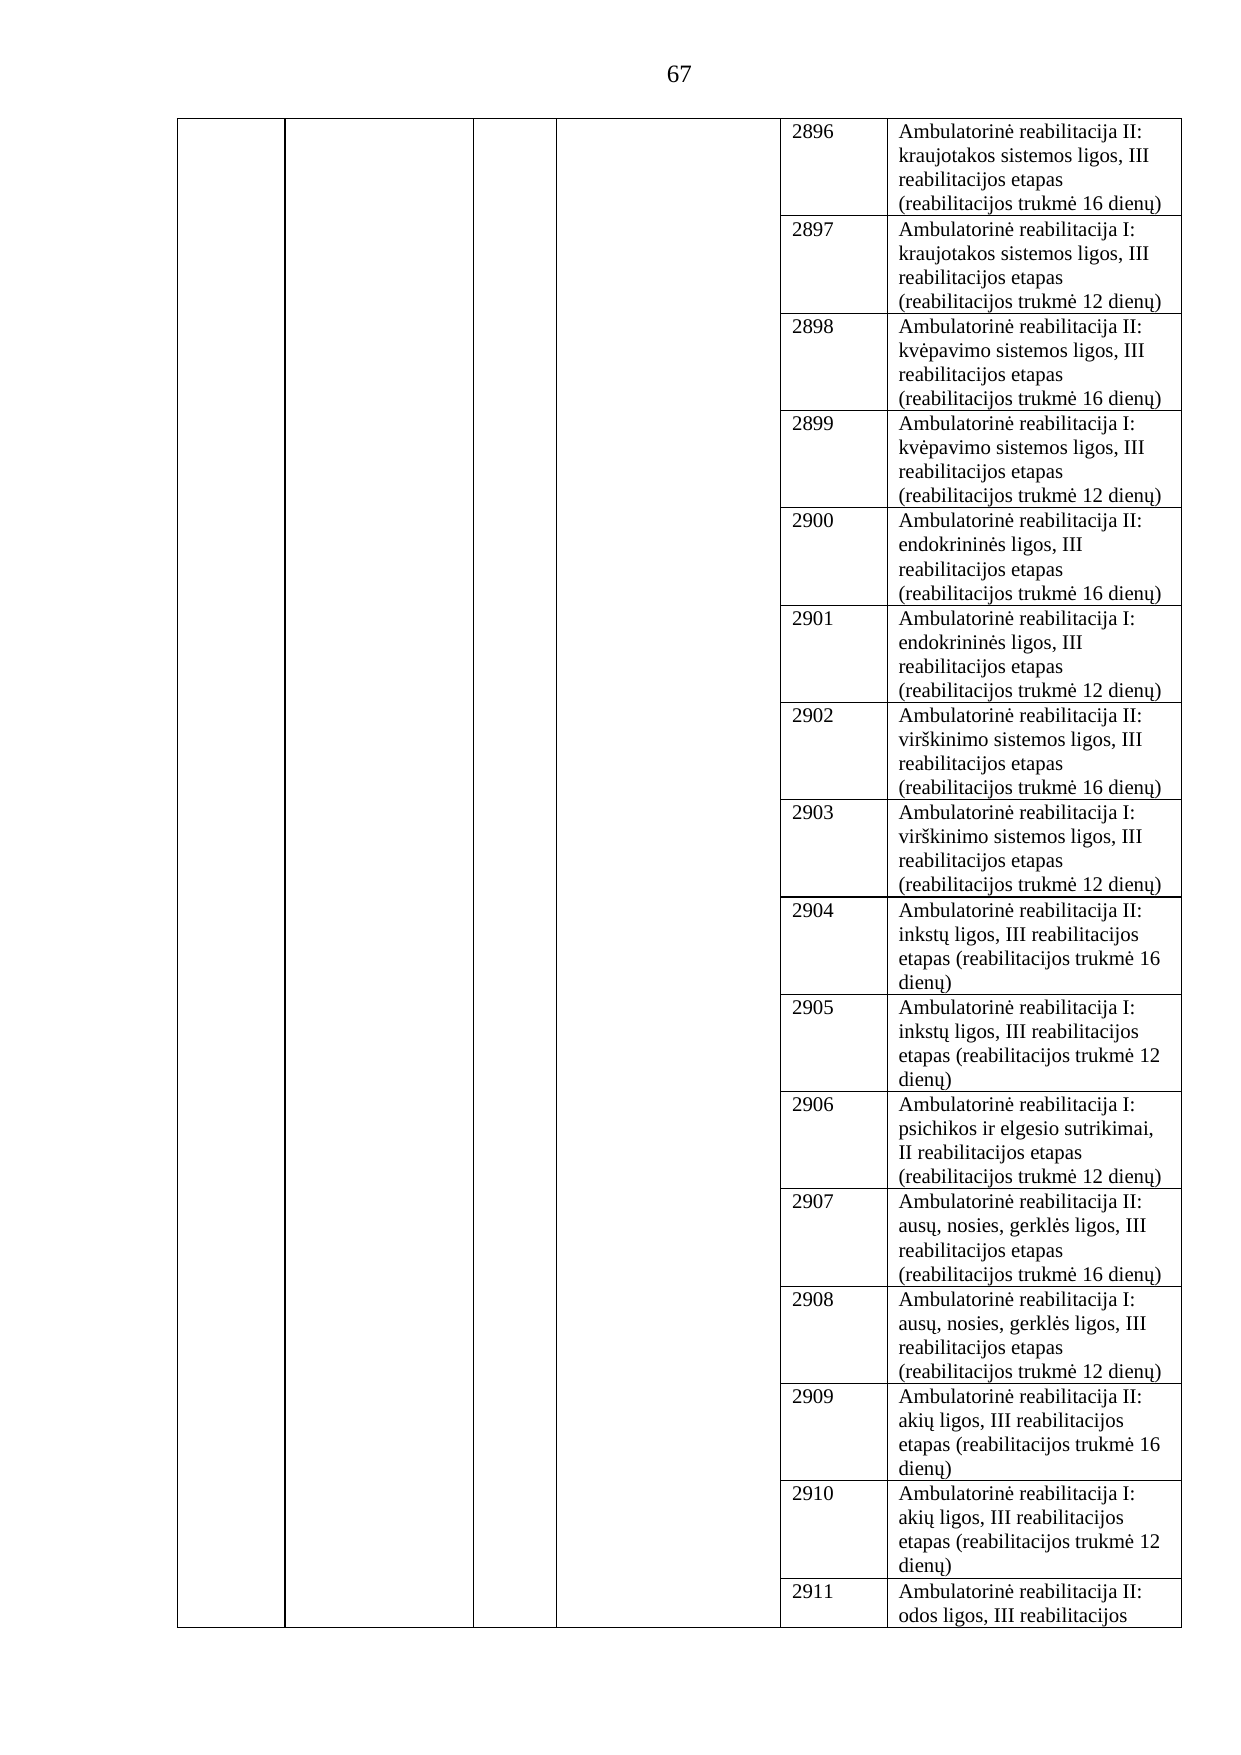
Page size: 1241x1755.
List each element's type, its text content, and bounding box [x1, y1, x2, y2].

table_cell [178, 119, 284, 1627]
table_cell Ambulatorinė reabilitacija II: akių ligos, III reabilitacijos etapas (reabilitacijos trukmė 16 dienų) [888, 1384, 1181, 1480]
table_cell Ambulatorinė reabilitacija I: kvėpavimo sistemos ligos, III reabilitacijos etapas (reabilitacijos trukmė 12 dienų) [888, 411, 1181, 507]
table_cell Ambulatorinė reabilitacija II: kraujotakos sistemos ligos, III reabilitacijos etapas (reabilitacijos trukmė 16 dienų) [888, 119, 1181, 215]
table_cell 2903 [781, 800, 887, 896]
table_cell 2901 [781, 606, 887, 702]
table_cell 2905 [781, 995, 887, 1091]
table_cell Ambulatorinė reabilitacija II: ausų, nosies, gerklės ligos, III reabilitacijos etapas (reabilitacijos trukmė 16 dienų) [888, 1189, 1181, 1286]
table_cell 2910 [781, 1481, 887, 1577]
table_cell 2899 [781, 411, 887, 507]
table_cell 2904 [781, 898, 887, 994]
table_cell 2898 [781, 314, 887, 410]
table_cell 2909 [781, 1384, 887, 1480]
table_cell [474, 119, 556, 1627]
table_cell Ambulatorinė reabilitacija II: virškinimo sistemos ligos, III reabilitacijos etapas (reabilitacijos trukmė 16 dienų) [888, 703, 1181, 799]
table_cell Ambulatorinė reabilitacija I: psichikos ir elgesio sutrikimai, II reabilitacijos etapas (reabilitacijos trukmė 12 dienų) [888, 1092, 1181, 1188]
table_cell Ambulatorinė reabilitacija I: akių ligos, III reabilitacijos etapas (reabilitacijos trukmė 12 dienų) [888, 1481, 1181, 1577]
table_cell 2902 [781, 703, 887, 799]
table_cell Ambulatorinė reabilitacija I: ausų, nosies, gerklės ligos, III reabilitacijos etapas (reabilitacijos trukmė 12 dienų) [888, 1287, 1181, 1383]
table_cell Ambulatorinė reabilitacija II: odos ligos, III reabilitacijos [888, 1579, 1181, 1627]
table_cell 2911 [781, 1579, 887, 1627]
table_cell 2900 [781, 508, 887, 604]
table_cell [286, 119, 473, 1627]
table_cell Ambulatorinė reabilitacija I: virškinimo sistemos ligos, III reabilitacijos etapas (reabilitacijos trukmė 12 dienų) [888, 800, 1181, 896]
table_cell 2896 [781, 119, 887, 215]
table_cell Ambulatorinė reabilitacija II: endokrininės ligos, III reabilitacijos etapas (reabilitacijos trukmė 16 dienų) [888, 508, 1181, 604]
table_cell 2907 [781, 1189, 887, 1286]
table_cell 2906 [781, 1092, 887, 1188]
table_cell Ambulatorinė reabilitacija II: inkstų ligos, III reabilitacijos etapas (reabilitacijos trukmė 16 dienų) [888, 898, 1181, 994]
table_cell 2908 [781, 1287, 887, 1383]
table_cell Ambulatorinė reabilitacija I: kraujotakos sistemos ligos, III reabilitacijos etapas (reabilitacijos trukmė 12 dienų) [888, 216, 1181, 313]
table_cell [557, 119, 780, 1627]
table_cell 2897 [781, 216, 887, 313]
table_cell Ambulatorinė reabilitacija II: kvėpavimo sistemos ligos, III reabilitacijos etapas (reabilitacijos trukmė 16 dienų) [888, 314, 1181, 410]
table_cell Ambulatorinė reabilitacija I: inkstų ligos, III reabilitacijos etapas (reabilitacijos trukmė 12 dienų) [888, 995, 1181, 1091]
table_cell Ambulatorinė reabilitacija I: endokrininės ligos, III reabilitacijos etapas (reabilitacijos trukmė 12 dienų) [888, 606, 1181, 702]
